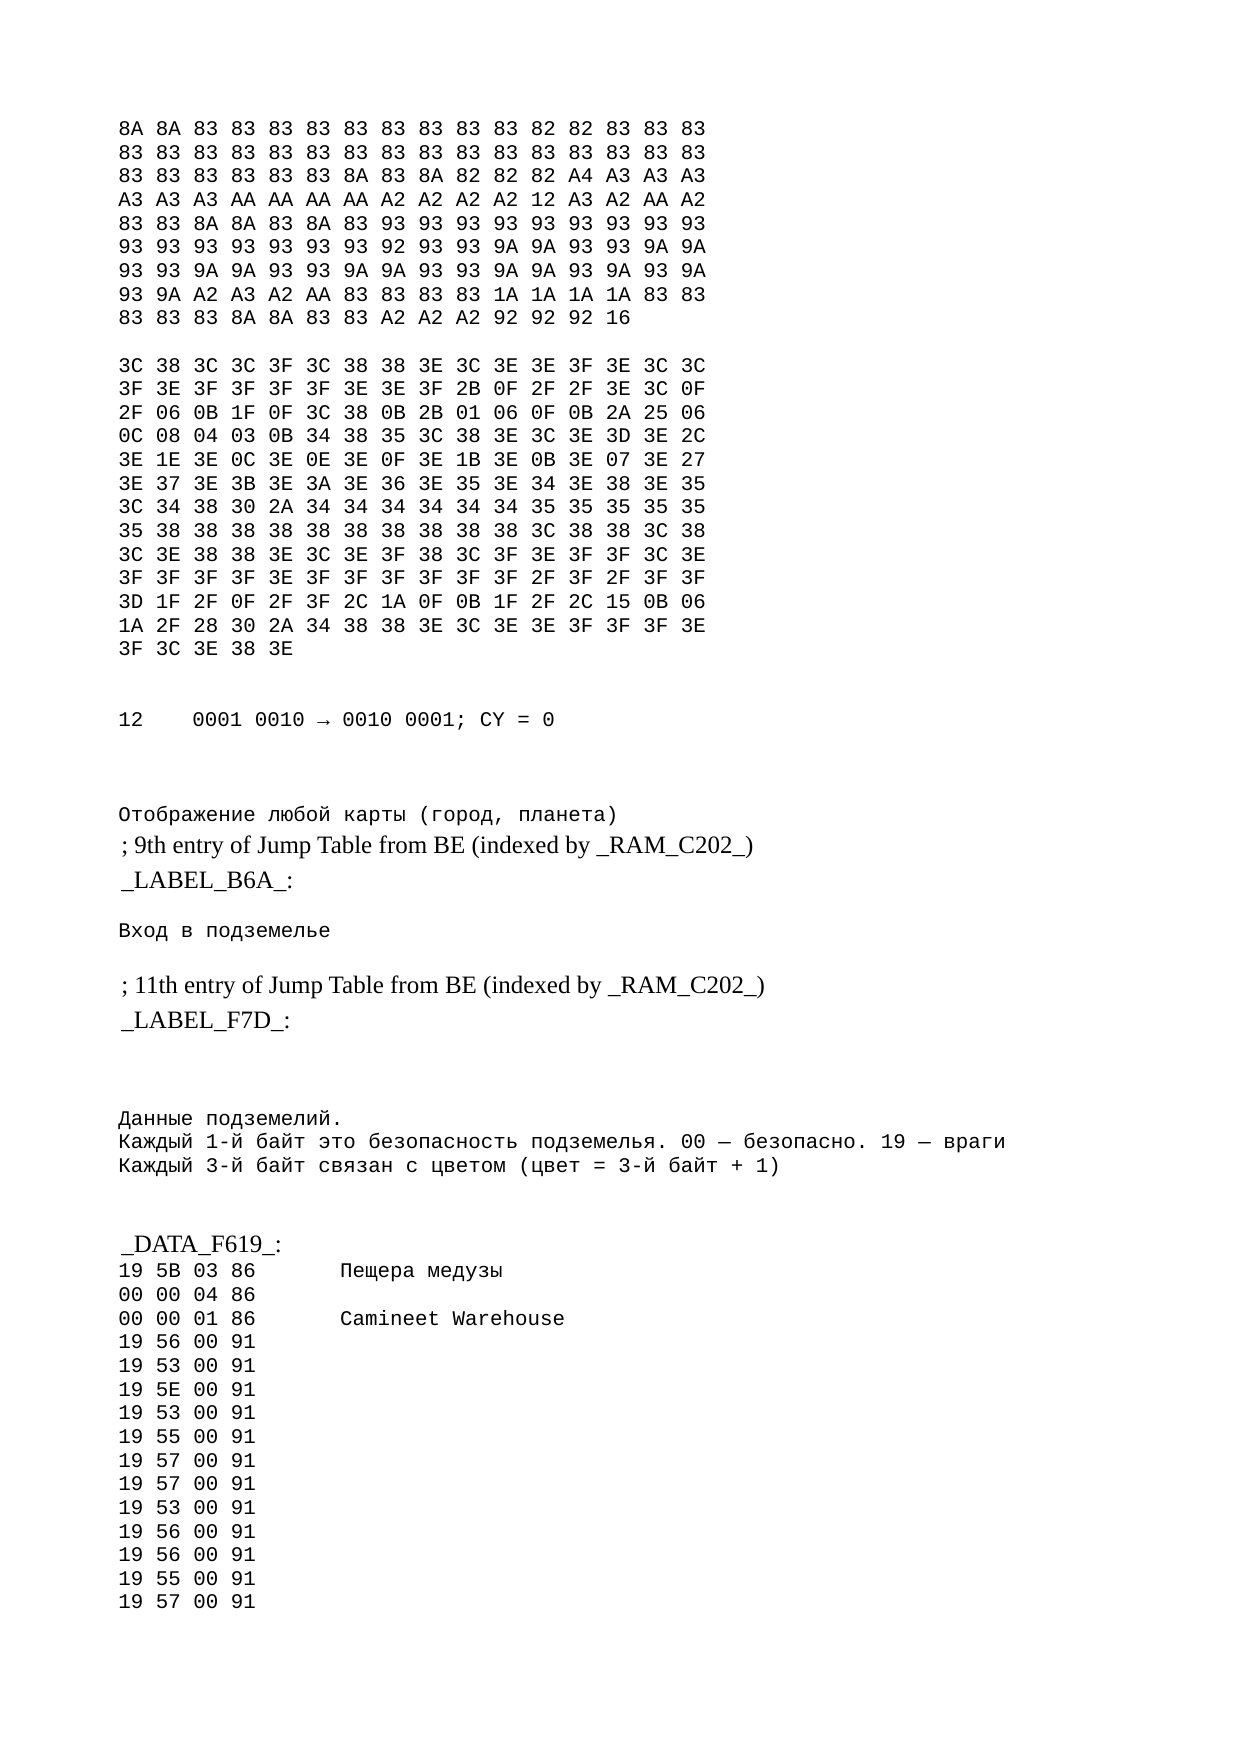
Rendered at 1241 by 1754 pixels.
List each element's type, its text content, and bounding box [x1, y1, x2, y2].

text 12 0001 0010 → 0010 0001; CY = 0 [118, 709, 1122, 733]
text Вход в подземелье [118, 920, 1122, 944]
text 35 38 38 38 38 38 38 38 38 38 38 3C 38 38 3C 38 [118, 520, 1122, 544]
text Каждый 1-й байт это безопасность подземелья. 00 — безопасно. 19 — враги [118, 1131, 1122, 1155]
text 3F 3C 3E 38 3E [118, 638, 1122, 662]
text 3C 38 3C 3C 3F 3C 38 38 3E 3C 3E 3E 3F 3E 3C 3C [118, 354, 1122, 378]
text 19 55 00 91 [118, 1426, 1122, 1450]
table_header ; 11th entry of Jump Table from BE (indexed by _RAM_C202_) [118, 968, 773, 1002]
table_header _DATA_F619_: [118, 1226, 474, 1261]
text 93 93 93 93 93 93 93 92 93 93 9A 9A 93 93 9A 9A [118, 236, 1122, 260]
text 19 56 00 91 [118, 1521, 1122, 1544]
text 83 83 83 83 83 83 8A 83 8A 82 82 82 A4 A3 A3 A3 [118, 165, 1122, 189]
text 83 83 83 8A 8A 83 83 A2 A2 A2 92 92 92 16 [118, 307, 1122, 331]
text 19 57 00 91 [118, 1592, 1122, 1615]
text 3E 37 3E 3B 3E 3A 3E 36 3E 35 3E 34 3E 38 3E 35 [118, 473, 1122, 496]
text 3E 1E 3E 0C 3E 0E 3E 0F 3E 1B 3E 0B 3E 07 3E 27 [118, 449, 1122, 473]
table_cell _LABEL_F7D_: [118, 1002, 773, 1037]
text 3F 3F 3F 3F 3E 3F 3F 3F 3F 3F 3F 2F 3F 2F 3F 3F [118, 567, 1122, 591]
text 19 5B 03 86 Пещера медузы [118, 1261, 1122, 1284]
table_cell [773, 1002, 789, 1037]
text 2F 06 0B 1F 0F 3C 38 0B 2B 01 06 0F 0B 2A 25 06 [118, 402, 1122, 426]
table_cell [762, 862, 778, 897]
text 19 53 00 91 [118, 1497, 1122, 1521]
table_header [773, 968, 789, 1002]
text 3C 3E 38 38 3E 3C 3E 3F 38 3C 3F 3E 3F 3F 3C 3E [118, 544, 1122, 567]
table_cell _LABEL_B6A_: [118, 862, 762, 897]
text 19 56 00 91 [118, 1331, 1122, 1355]
text 93 93 9A 9A 93 93 9A 9A 93 93 9A 9A 93 9A 93 9A [118, 260, 1122, 284]
text 8A 8A 83 83 83 83 83 83 83 83 83 82 82 83 83 83 [118, 118, 1122, 142]
text Каждый 3-й байт связан с цветом (цвет = 3-й байт + 1) [118, 1155, 1122, 1179]
text A3 A3 A3 AA AA AA AA A2 A2 A2 A2 12 A3 A2 AA A2 [118, 189, 1122, 213]
text 19 5E 00 91 [118, 1379, 1122, 1402]
text 19 53 00 91 [118, 1402, 1122, 1426]
text 0C 08 04 03 0B 34 38 35 3C 38 3E 3C 3E 3D 3E 2C [118, 426, 1122, 449]
text 19 55 00 91 [118, 1568, 1122, 1592]
text 93 9A A2 A3 A2 AA 83 83 83 83 1A 1A 1A 1A 83 83 [118, 284, 1122, 307]
text 00 00 04 86 [118, 1284, 1122, 1308]
text 3C 34 38 30 2A 34 34 34 34 34 34 35 35 35 35 35 [118, 496, 1122, 520]
text 00 00 01 86 Camineet Warehouse [118, 1308, 1122, 1331]
text 3F 3E 3F 3F 3F 3F 3E 3E 3F 2B 0F 2F 2F 3E 3C 0F [118, 378, 1122, 402]
table_header [762, 828, 778, 862]
table_header ; 9th entry of Jump Table from BE (indexed by _RAM_C202_) [118, 828, 762, 862]
text 19 57 00 91 [118, 1450, 1122, 1473]
text Отображение любой карты (город, планета) [118, 804, 1122, 827]
text Данные подземелий. [118, 1108, 1122, 1131]
text 19 56 00 91 [118, 1544, 1122, 1568]
text 1A 2F 28 30 2A 34 38 38 3E 3C 3E 3E 3F 3F 3F 3E [118, 615, 1122, 638]
text 19 53 00 91 [118, 1355, 1122, 1379]
text 3D 1F 2F 0F 2F 3F 2C 1A 0F 0B 1F 2F 2C 15 0B 06 [118, 591, 1122, 615]
text 83 83 83 83 83 83 83 83 83 83 83 83 83 83 83 83 [118, 142, 1122, 165]
text 19 57 00 91 [118, 1473, 1122, 1497]
text 83 83 8A 8A 83 8A 83 93 93 93 93 93 93 93 93 93 [118, 213, 1122, 236]
